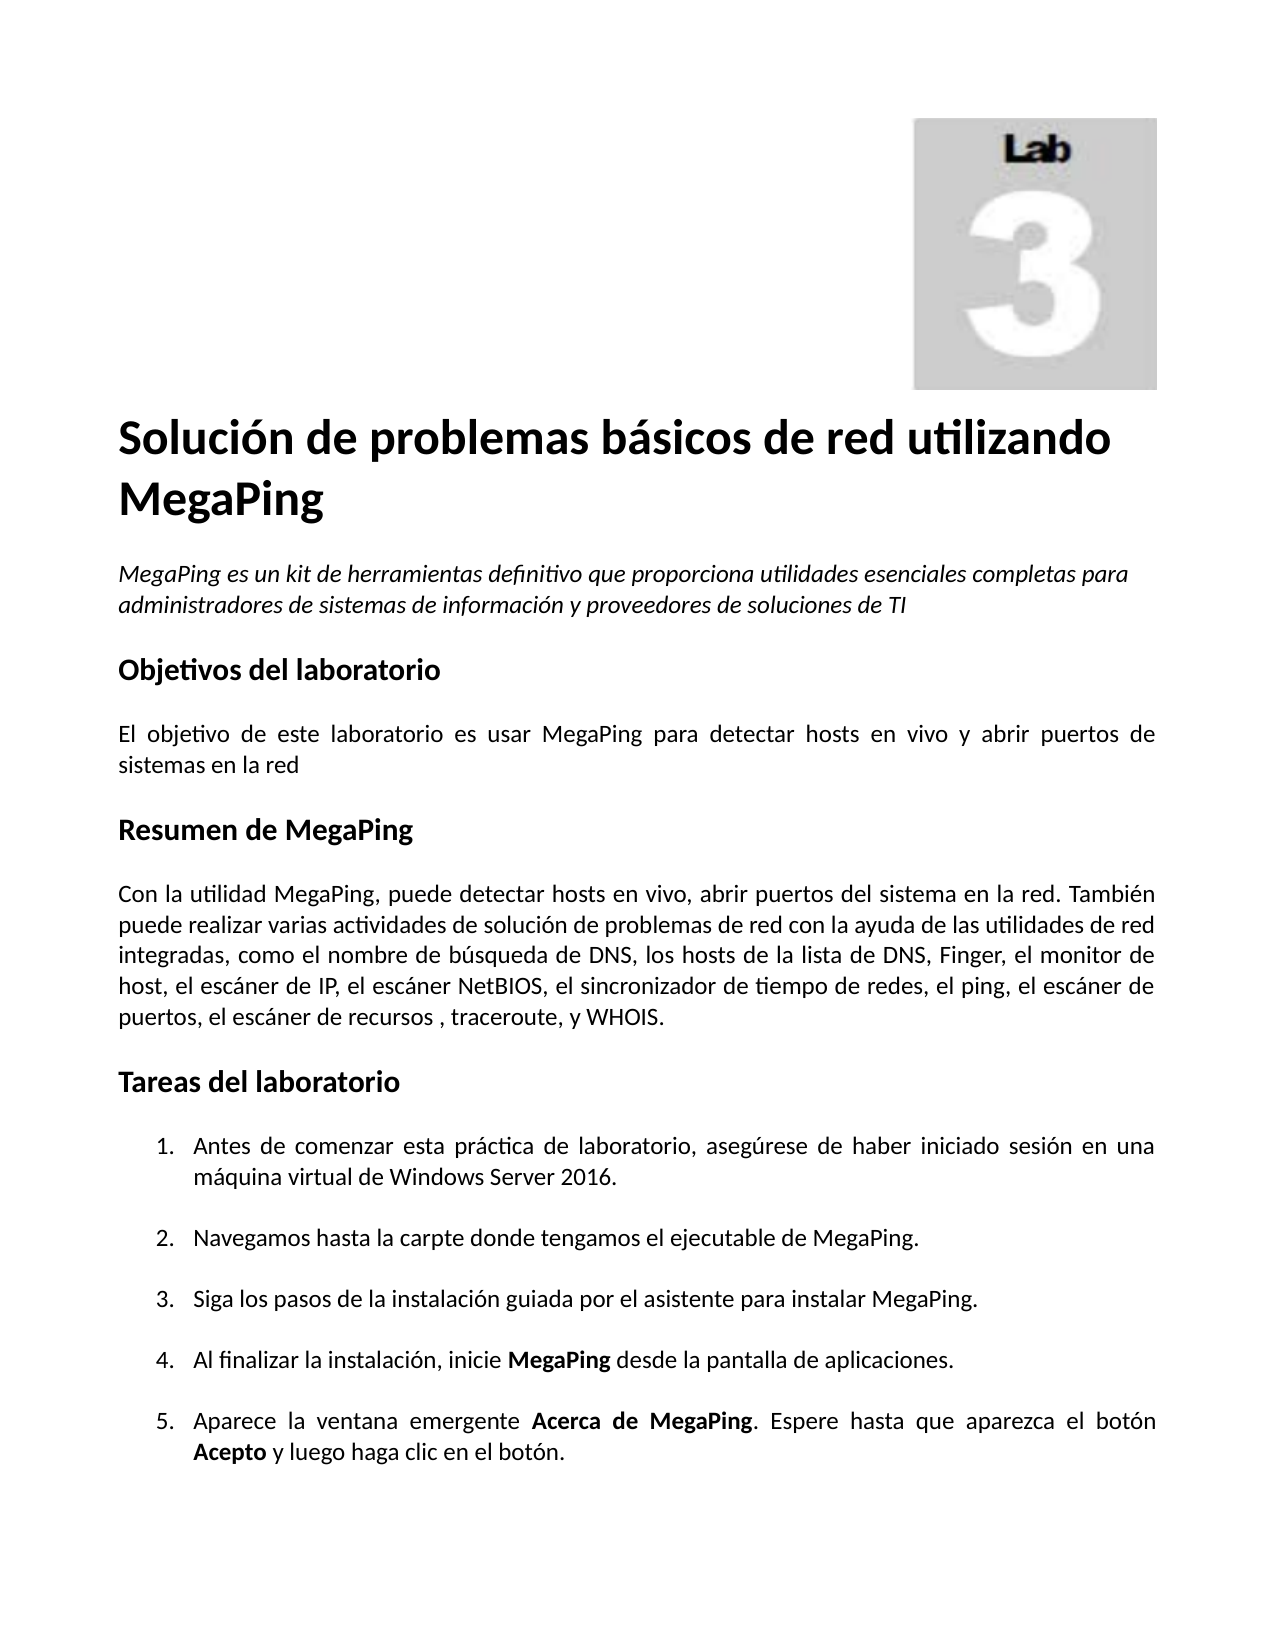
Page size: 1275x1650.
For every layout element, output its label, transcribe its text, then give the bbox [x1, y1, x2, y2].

list Al finalizar la instalación, inicie MegaPing desde la pantalla de aplicaciones. [156, 1344, 1157, 1374]
list Navegamos hasta la carpte donde tengamos el ejecutable de MegaPing. [156, 1222, 1157, 1252]
text Solución de problemas básicos de red utilizando MegaPing [118, 406, 1157, 528]
text El objetivo de este laboratorio es usar MegaPing para detectar hosts en vivo y abrir puertos de sistemas en la red [118, 718, 1157, 779]
list Antes de comenzar esta práctica de laboratorio, asegúrese de haber iniciado sesión en una máquina virtual de Windows Server 2016. [156, 1130, 1157, 1191]
text MegaPing es un kit de herramientas definitivo que proporciona utilidades esenciales completas para administradores de sistemas de información y proveedores de soluciones de TI [118, 558, 1157, 619]
list Aparece la ventana emergente Acerca de MegaPing. Espere hasta que aparezca el botón Acepto y luego haga clic en el botón. [156, 1405, 1157, 1466]
list Siga los pasos de la instalación guiada por el asistente para instalar MegaPing. [156, 1283, 1157, 1313]
text Objetivos del laboratorio [118, 650, 1157, 688]
picture [910, 118, 1157, 390]
text Tareas del laboratorio [118, 1062, 1157, 1100]
text Resumen de MegaPing [118, 810, 1157, 848]
text Con la utilidad MegaPing, puede detectar hosts en vivo, abrir puertos del sistema en la red. También puede realizar varias actividades de solución de problemas de red con la ayuda de las utilidades de red integradas, como el nombre de búsqueda de DNS, los hosts de la lista de DNS, Finger, el monitor de host, el escáner de IP, el escáner NetBIOS, el sincronizador de tiempo de redes, el ping, el escáner de puertos, el escáner de recursos , traceroute, y WHOIS. [118, 879, 1157, 1031]
